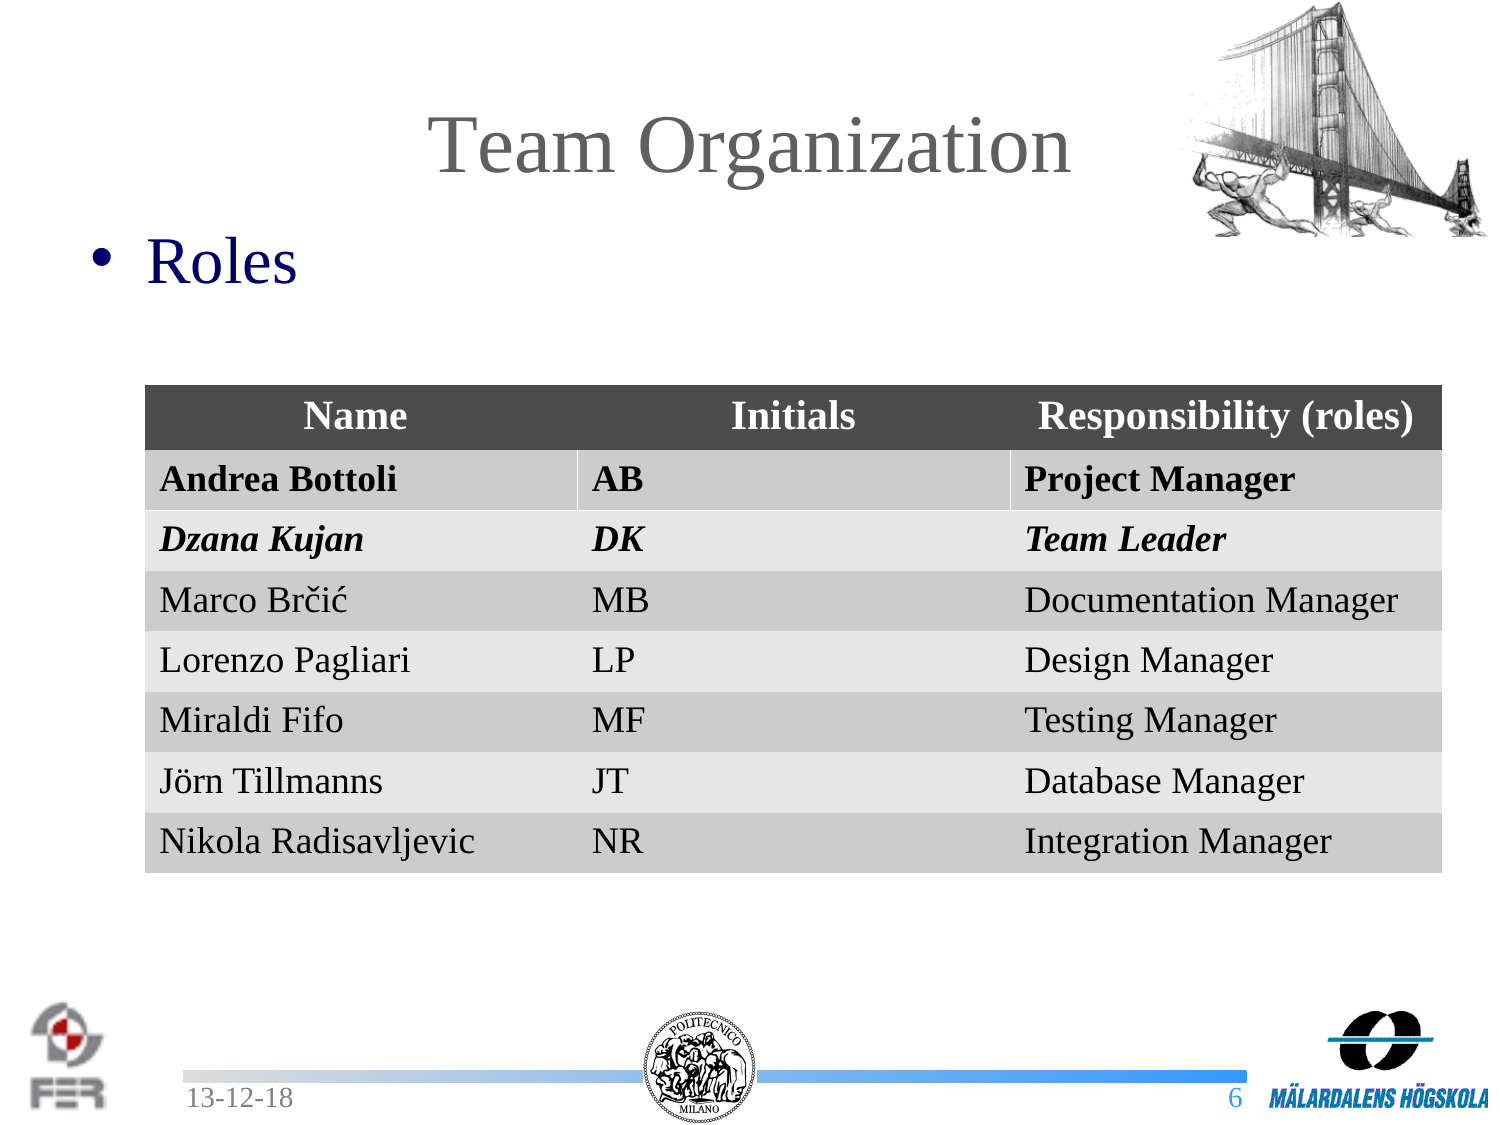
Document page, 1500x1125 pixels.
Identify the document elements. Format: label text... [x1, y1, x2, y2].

picture [29, 987, 107, 1125]
picture [1435, 1096, 1441, 1104]
table_header Name [145, 385, 577, 450]
picture [1175, 0, 1488, 237]
table_cell Jörn Tillmanns [145, 752, 577, 813]
table_cell Andrea Bottoli [145, 450, 577, 510]
list Roles [75, 209, 1426, 952]
table_cell Lorenzo Pagliari [145, 631, 577, 692]
table_cell MB [577, 571, 1010, 631]
table_cell DK [577, 511, 1010, 571]
table_cell MF [577, 692, 1010, 752]
table_cell Nikola Radisavljevic [145, 813, 577, 873]
table_cell LP [577, 631, 1010, 692]
table_header Initials [577, 385, 1010, 450]
table_cell NR [577, 813, 1010, 873]
table_cell Integration Manager [1010, 813, 1442, 873]
table_cell AB [578, 450, 1010, 510]
table_cell JT [577, 752, 1010, 813]
table_cell Documentation Manager [1010, 571, 1442, 631]
picture [643, 1011, 757, 1123]
picture [1454, 1091, 1459, 1108]
table_cell Miraldi Fifo [145, 692, 577, 752]
table_cell Team Leader [1010, 511, 1442, 571]
table_cell Marco Brčić [145, 571, 577, 631]
table_cell Dzana Kujan [145, 511, 577, 571]
text_box 13-12-18 [171, 1070, 396, 1114]
table_cell Design Manager [1010, 631, 1442, 692]
picture [1269, 1011, 1488, 1108]
table_cell Testing Manager [1010, 692, 1442, 752]
table_cell Database Manager [1010, 752, 1442, 813]
table_cell Project Manager [1011, 450, 1442, 510]
title Team Organization [75, 45, 1175, 209]
picture [1368, 1093, 1374, 1104]
table_header Responsibility (roles) [1010, 385, 1442, 450]
text_box [1186, 1070, 1258, 1114]
